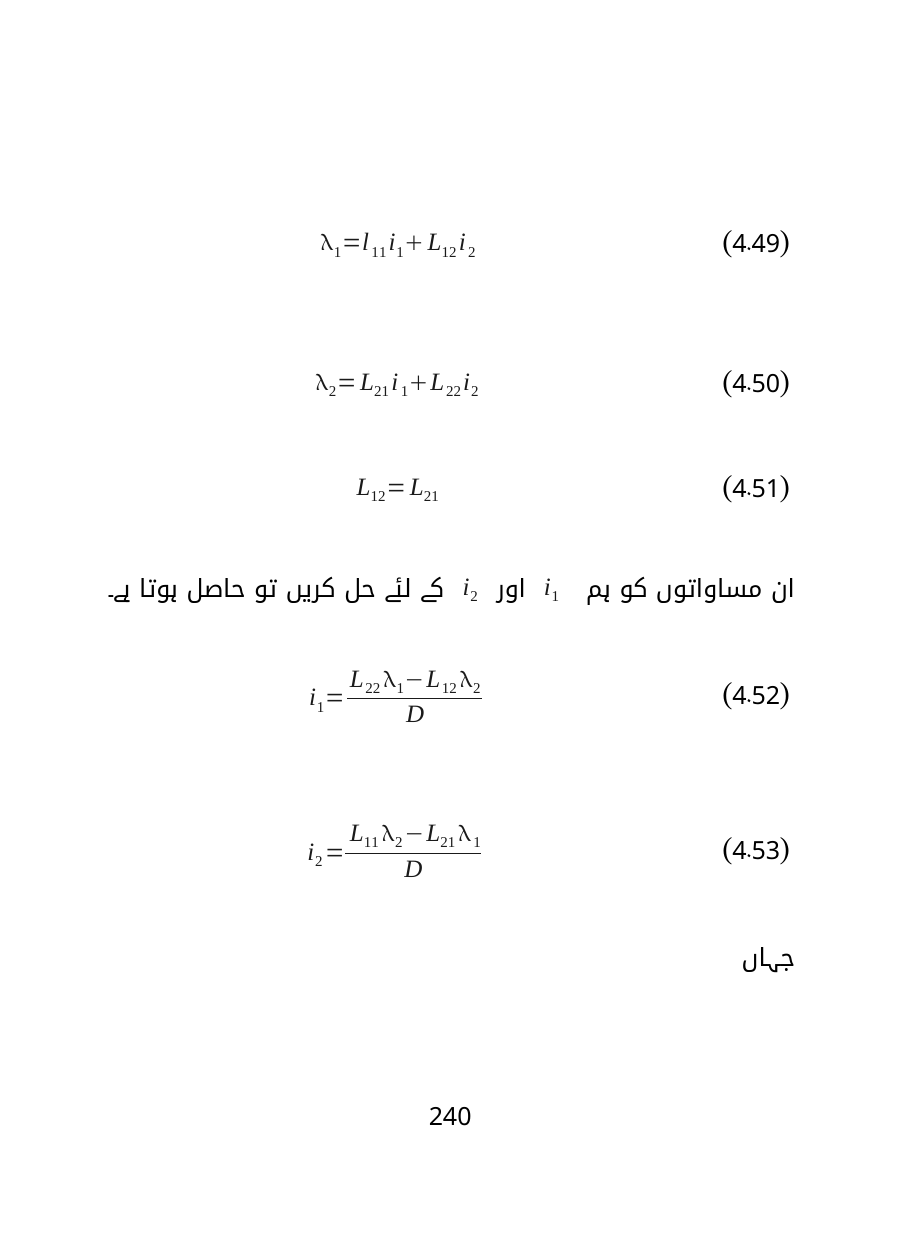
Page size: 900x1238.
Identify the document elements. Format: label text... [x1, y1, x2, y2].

table_header (4.51) [681, 460, 795, 531]
text جہاں [105, 935, 795, 982]
table_header (4.53) [676, 814, 795, 901]
table_header [105, 460, 681, 531]
table_header [105, 215, 682, 286]
table_header [105, 659, 679, 746]
table_header (4.50) [681, 355, 795, 426]
table_header [105, 355, 681, 426]
table_header [105, 814, 676, 901]
table_header (4.49) [682, 215, 795, 286]
text ان مساواتوں کو ہم اورکے لئے حل کریں تو حاصل ہوتا ہے۔ [105, 565, 795, 613]
table_header (4.52) [679, 659, 795, 746]
